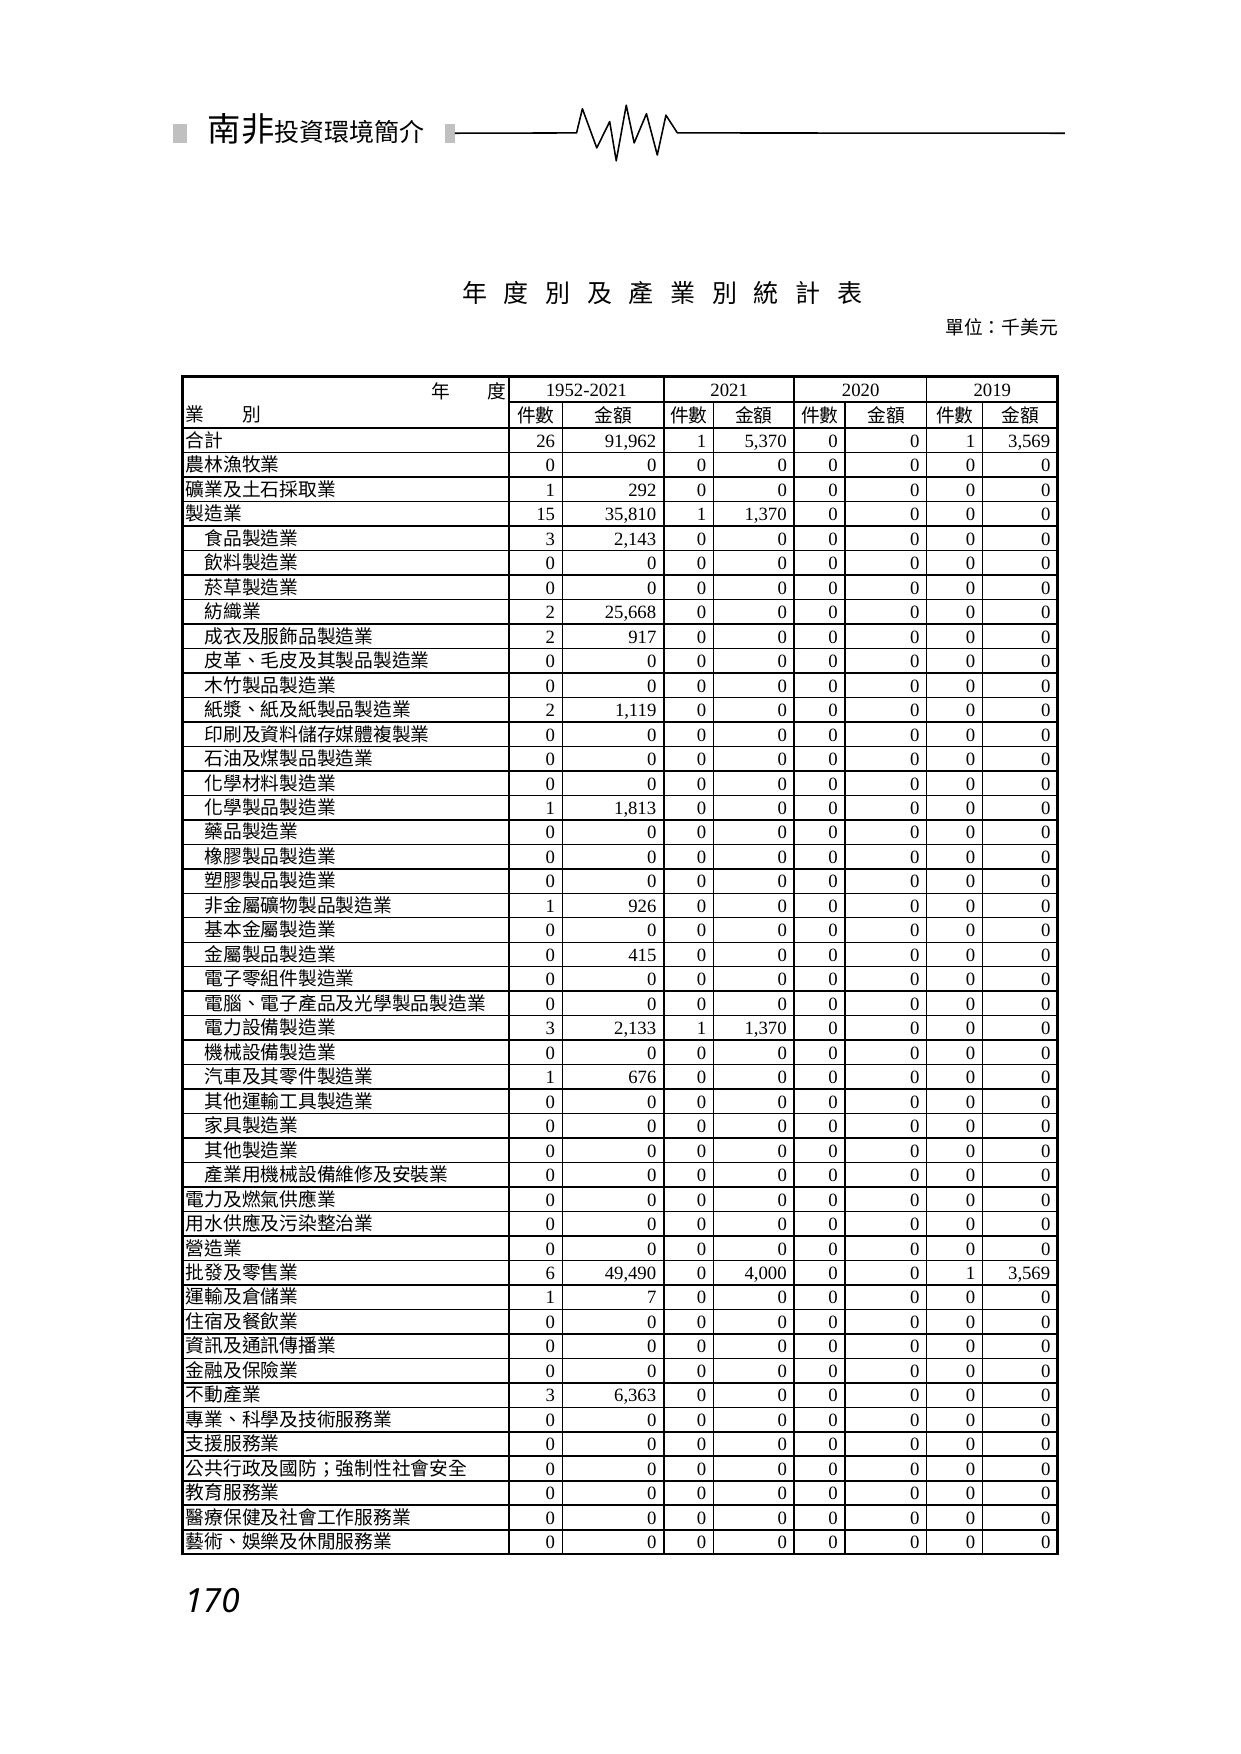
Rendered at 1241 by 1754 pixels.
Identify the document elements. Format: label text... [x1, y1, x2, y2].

table_cell 0 [665, 1335, 713, 1357]
table_cell 0 [665, 1359, 713, 1382]
table_cell 0 [846, 943, 926, 966]
table_cell 0 [983, 1163, 1056, 1186]
table_cell 0 [795, 1384, 844, 1406]
table_cell 汽車及其零件製造業 [184, 1065, 508, 1088]
table_cell 1,119 [563, 698, 663, 721]
table_cell 0 [846, 1335, 926, 1357]
table_cell 0 [714, 967, 793, 990]
table_cell 0 [510, 453, 562, 476]
table_cell 0 [795, 1310, 844, 1333]
table_cell 0 [714, 1212, 793, 1235]
table_cell 0 [714, 894, 793, 917]
table_cell 0 [563, 1114, 663, 1137]
table_cell 0 [795, 918, 844, 941]
table_cell 0 [714, 943, 793, 966]
table_cell 0 [927, 918, 982, 941]
table_cell 件數 [795, 403, 844, 427]
table_cell 0 [665, 1163, 713, 1186]
table_cell 0 [983, 1016, 1056, 1039]
table_cell 0 [714, 527, 793, 550]
table_cell 3,569 [983, 429, 1056, 452]
table_cell 0 [563, 1212, 663, 1235]
table_cell 0 [927, 943, 982, 966]
table_cell 0 [927, 1359, 982, 1382]
table_cell 0 [927, 625, 982, 648]
table_cell 0 [846, 1016, 926, 1039]
table_cell 件數 [510, 403, 562, 427]
table_cell 676 [563, 1065, 663, 1088]
table_cell 1 [927, 429, 982, 452]
table_cell 化學製品製造業 [184, 796, 508, 819]
table_cell 0 [510, 1531, 562, 1553]
table_cell 0 [563, 1090, 663, 1113]
table_cell 0 [927, 1114, 982, 1137]
table_cell 0 [795, 1065, 844, 1088]
table_cell 0 [665, 1384, 713, 1406]
table_cell 1 [510, 796, 562, 819]
table_cell 0 [510, 1408, 562, 1431]
table_cell 0 [983, 943, 1056, 966]
table_cell 2 [510, 698, 562, 721]
table_cell 0 [795, 478, 844, 501]
table_cell 0 [846, 1286, 926, 1308]
table_cell 0 [795, 1212, 844, 1235]
table_cell 0 [983, 1188, 1056, 1211]
table_cell 26 [510, 429, 562, 452]
table_cell 0 [846, 1090, 926, 1113]
table_cell 0 [510, 1335, 562, 1357]
table_cell 機械設備製造業 [184, 1041, 508, 1064]
table_cell 0 [510, 1114, 562, 1137]
table_cell 0 [795, 1335, 844, 1357]
table_cell 0 [510, 967, 562, 990]
table_cell 0 [714, 625, 793, 648]
table_cell 0 [846, 1114, 926, 1137]
table_cell 0 [665, 1041, 713, 1064]
table_cell 0 [795, 1237, 844, 1259]
table_cell 0 [714, 1237, 793, 1259]
table_cell 金額 [846, 403, 926, 427]
table_cell 菸草製造業 [184, 576, 508, 599]
table_cell 0 [795, 674, 844, 697]
table_cell 皮革、毛皮及其製品製造業 [184, 649, 508, 672]
table_cell 0 [846, 967, 926, 990]
table_cell 0 [665, 649, 713, 672]
table_cell 0 [795, 1433, 844, 1455]
table_cell 醫療保健及社會工作服務業 [184, 1506, 508, 1529]
table_cell 0 [714, 992, 793, 1015]
table_cell 0 [983, 1065, 1056, 1088]
table_cell 0 [714, 772, 793, 794]
table_cell 0 [927, 796, 982, 819]
table_cell 批發及零售業 [184, 1261, 508, 1284]
table_cell 0 [795, 1188, 844, 1211]
table_cell 0 [795, 1506, 844, 1529]
table_cell 0 [795, 527, 844, 550]
table_cell 0 [927, 821, 982, 843]
table_cell 0 [983, 453, 1056, 476]
table_cell 15 [510, 502, 562, 525]
table_cell 0 [983, 1457, 1056, 1480]
table_cell 0 [714, 1408, 793, 1431]
table_cell 0 [665, 698, 713, 721]
table_cell 0 [563, 870, 663, 892]
table_cell 0 [665, 747, 713, 770]
table_cell 0 [665, 845, 713, 868]
table_cell 0 [983, 894, 1056, 917]
table_cell 0 [846, 918, 926, 941]
table_cell 1 [665, 429, 713, 452]
table_cell 0 [665, 772, 713, 794]
table_cell 1 [665, 502, 713, 525]
table_cell 0 [563, 1482, 663, 1504]
table_cell 0 [510, 1041, 562, 1064]
table_cell 5,370 [714, 429, 793, 452]
table_cell 0 [795, 723, 844, 746]
table_cell 0 [714, 870, 793, 892]
table_cell 1 [510, 1286, 562, 1308]
table_cell 0 [714, 1065, 793, 1088]
table_cell 0 [714, 600, 793, 623]
table_cell 6 [510, 1261, 562, 1284]
table_cell 1 [510, 1065, 562, 1088]
table_cell 0 [846, 992, 926, 1015]
table_cell 其他運輸工具製造業 [184, 1090, 508, 1113]
table_cell 0 [983, 772, 1056, 794]
table_cell 0 [714, 821, 793, 843]
table_cell 印刷及資料儲存媒體複製業 [184, 723, 508, 746]
table_cell 0 [714, 674, 793, 697]
table_cell 0 [983, 918, 1056, 941]
table_cell 0 [927, 1408, 982, 1431]
table_cell 0 [846, 1457, 926, 1480]
table_cell 0 [983, 870, 1056, 892]
table_cell 0 [665, 1139, 713, 1162]
table_cell 0 [665, 1531, 713, 1553]
table_cell 0 [665, 1261, 713, 1284]
table_cell 35,810 [563, 502, 663, 525]
table_cell 0 [927, 1016, 982, 1039]
table_cell 0 [510, 1139, 562, 1162]
table_cell 0 [927, 1163, 982, 1186]
table_cell 0 [714, 1114, 793, 1137]
table_cell 0 [563, 992, 663, 1015]
table_cell 2,143 [563, 527, 663, 550]
table_cell 0 [714, 1482, 793, 1504]
table_cell 0 [983, 992, 1056, 1015]
table_cell 0 [714, 698, 793, 721]
table_cell 0 [665, 1506, 713, 1529]
table_cell 0 [983, 502, 1056, 525]
table_cell 0 [927, 478, 982, 501]
table_cell 件數 [665, 403, 713, 427]
table_cell 電力設備製造業 [184, 1016, 508, 1039]
table_cell 0 [563, 576, 663, 599]
table_cell 支援服務業 [184, 1433, 508, 1455]
table_cell 0 [563, 551, 663, 574]
table_cell 金額 [983, 403, 1056, 427]
table_cell 0 [927, 502, 982, 525]
table_cell 0 [983, 576, 1056, 599]
table_cell 0 [795, 1114, 844, 1137]
table_cell 0 [846, 821, 926, 843]
table_cell 0 [795, 502, 844, 525]
table_cell 0 [714, 1139, 793, 1162]
table_cell 0 [983, 600, 1056, 623]
table_cell 0 [510, 1163, 562, 1186]
table_cell 0 [563, 1457, 663, 1480]
table_cell 不動產業 [184, 1384, 508, 1406]
table_cell 0 [846, 1506, 926, 1529]
table_cell 0 [665, 1065, 713, 1088]
table_cell 0 [510, 1433, 562, 1455]
table_cell 合計 [184, 429, 508, 452]
table_cell 0 [714, 1188, 793, 1211]
table_cell 0 [665, 992, 713, 1015]
table_cell 0 [846, 1139, 926, 1162]
table_cell 家具製造業 [184, 1114, 508, 1137]
table_cell 0 [927, 845, 982, 868]
table_cell 0 [795, 1261, 844, 1284]
table_cell 1,813 [563, 796, 663, 819]
table_cell 0 [714, 551, 793, 574]
table_cell 0 [795, 429, 844, 452]
table_cell 0 [846, 845, 926, 868]
table_cell 0 [510, 674, 562, 697]
table_cell 金額 [563, 403, 663, 427]
table_cell 0 [563, 821, 663, 843]
table_cell 0 [665, 1286, 713, 1308]
table_cell 0 [846, 1408, 926, 1431]
table_cell 0 [563, 649, 663, 672]
table_cell 0 [983, 723, 1056, 746]
table_cell 0 [563, 1531, 663, 1553]
table_cell 0 [927, 1090, 982, 1113]
table_cell 0 [665, 551, 713, 574]
table_cell 0 [927, 870, 982, 892]
table_cell 0 [665, 894, 713, 917]
table_cell 0 [665, 967, 713, 990]
table_cell 電子零組件製造業 [184, 967, 508, 990]
table_cell 0 [795, 1139, 844, 1162]
table_cell 0 [983, 1531, 1056, 1553]
table_cell 0 [563, 674, 663, 697]
table_cell 產業用機械設備維修及安裝業 [184, 1163, 508, 1186]
table_cell 0 [846, 600, 926, 623]
table_cell 1,370 [714, 1016, 793, 1039]
table_cell 0 [927, 1384, 982, 1406]
table_cell 0 [927, 576, 982, 599]
table_cell 0 [665, 943, 713, 966]
table_cell 0 [563, 845, 663, 868]
table_cell 0 [983, 625, 1056, 648]
table_cell 4,000 [714, 1261, 793, 1284]
table_cell 0 [665, 723, 713, 746]
table_cell 農林漁牧業 [184, 453, 508, 476]
table_cell 0 [983, 967, 1056, 990]
table_cell 0 [510, 1310, 562, 1333]
table_cell 0 [846, 1433, 926, 1455]
table_cell 0 [795, 551, 844, 574]
table_cell 0 [795, 1482, 844, 1504]
table_cell 0 [927, 600, 982, 623]
table_header 年 度 業 別 [184, 378, 508, 427]
table_cell 0 [983, 1090, 1056, 1113]
table_cell 0 [665, 1212, 713, 1235]
table_cell 0 [563, 1188, 663, 1211]
table_cell 0 [714, 1359, 793, 1382]
table_cell 營造業 [184, 1237, 508, 1259]
table_cell 橡膠製品製造業 [184, 845, 508, 868]
table_cell 0 [846, 576, 926, 599]
table_cell 25,668 [563, 600, 663, 623]
table_cell 0 [927, 723, 982, 746]
table_cell 基本金屬製造業 [184, 918, 508, 941]
table_cell 0 [563, 967, 663, 990]
table_cell 2,133 [563, 1016, 663, 1039]
table_cell 件數 [927, 403, 982, 427]
table_cell 0 [983, 1433, 1056, 1455]
table_cell 0 [846, 1188, 926, 1211]
table_cell 0 [563, 723, 663, 746]
table_cell 1,370 [714, 502, 793, 525]
table_cell 0 [714, 747, 793, 770]
table_cell 0 [927, 698, 982, 721]
table_cell 0 [563, 1408, 663, 1431]
table_cell 0 [983, 1408, 1056, 1431]
table_cell 專業、科學及技術服務業 [184, 1408, 508, 1431]
table_cell 0 [714, 1310, 793, 1333]
table_cell 0 [665, 1408, 713, 1431]
table_cell 926 [563, 894, 663, 917]
table_cell 0 [714, 1531, 793, 1553]
table_cell 0 [795, 453, 844, 476]
table_cell 0 [846, 1359, 926, 1382]
table_cell 0 [846, 796, 926, 819]
table_cell 金融及保險業 [184, 1359, 508, 1382]
table_cell 0 [563, 772, 663, 794]
table_header 2020 [795, 378, 926, 401]
table_cell 0 [795, 1041, 844, 1064]
table_cell 0 [846, 649, 926, 672]
table_cell 0 [714, 1433, 793, 1455]
table_cell 0 [927, 1335, 982, 1357]
table_cell 0 [927, 1286, 982, 1308]
table_cell 0 [927, 1457, 982, 1480]
table_cell 1 [510, 478, 562, 501]
table_cell 0 [714, 478, 793, 501]
table_cell 0 [510, 1212, 562, 1235]
table_header 1952-2021 [510, 378, 663, 401]
table_cell 0 [510, 870, 562, 892]
table_cell 0 [714, 1041, 793, 1064]
table_cell 0 [983, 821, 1056, 843]
table_cell 住宿及餐飲業 [184, 1310, 508, 1333]
table_cell 0 [510, 1506, 562, 1529]
table_cell 0 [846, 747, 926, 770]
table_cell 0 [983, 1237, 1056, 1259]
table_cell 0 [927, 1212, 982, 1235]
table_cell 0 [927, 1531, 982, 1553]
table_cell 0 [846, 723, 926, 746]
table_cell 1 [927, 1261, 982, 1284]
table_cell 0 [795, 1531, 844, 1553]
table_cell 0 [846, 894, 926, 917]
table_cell 0 [665, 478, 713, 501]
table_cell 0 [983, 649, 1056, 672]
table_cell 0 [665, 576, 713, 599]
table_cell 0 [927, 527, 982, 550]
table_cell 0 [927, 1041, 982, 1064]
table_cell 0 [983, 698, 1056, 721]
table_cell 3 [510, 527, 562, 550]
table_cell 0 [795, 992, 844, 1015]
table_cell 0 [510, 649, 562, 672]
table_cell 0 [563, 1163, 663, 1186]
table_cell 0 [714, 1090, 793, 1113]
table_cell 藝術、娛樂及休閒服務業 [184, 1531, 508, 1553]
table_cell 0 [983, 1114, 1056, 1137]
table_cell 0 [795, 894, 844, 917]
table_cell 0 [563, 747, 663, 770]
table_cell 0 [510, 821, 562, 843]
table_cell 紙漿、紙及紙製品製造業 [184, 698, 508, 721]
table_cell 0 [510, 772, 562, 794]
table_cell 0 [563, 1359, 663, 1382]
table_cell 0 [510, 723, 562, 746]
table_cell 用水供應及污染整治業 [184, 1212, 508, 1235]
table_cell 1 [510, 894, 562, 917]
table_cell 資訊及通訊傳播業 [184, 1335, 508, 1357]
table_cell 0 [795, 796, 844, 819]
table_cell 0 [983, 845, 1056, 868]
table_cell 教育服務業 [184, 1482, 508, 1504]
table_cell 0 [795, 967, 844, 990]
table_cell 0 [563, 1139, 663, 1162]
table_cell 0 [665, 1482, 713, 1504]
table_cell 0 [927, 747, 982, 770]
table_cell 木竹製品製造業 [184, 674, 508, 697]
table_cell 0 [665, 1090, 713, 1113]
table_cell 0 [795, 772, 844, 794]
table_cell 0 [795, 600, 844, 623]
table_cell 0 [665, 453, 713, 476]
table_cell 0 [983, 1041, 1056, 1064]
table_cell 0 [795, 1090, 844, 1113]
table_cell 金屬製品製造業 [184, 943, 508, 966]
table_cell 0 [983, 747, 1056, 770]
table_cell 0 [714, 576, 793, 599]
table_header 2019 [927, 378, 1056, 401]
table_cell 0 [714, 723, 793, 746]
table_cell 0 [983, 1310, 1056, 1333]
table_cell 0 [665, 870, 713, 892]
table_cell 0 [846, 870, 926, 892]
table_cell 0 [563, 1237, 663, 1259]
table_cell 0 [510, 576, 562, 599]
table_cell 製造業 [184, 502, 508, 525]
table_cell 0 [510, 1188, 562, 1211]
table_cell 0 [846, 527, 926, 550]
table_cell 0 [665, 600, 713, 623]
table_cell 0 [510, 992, 562, 1015]
table_cell 0 [983, 674, 1056, 697]
table_cell 292 [563, 478, 663, 501]
table_cell 0 [927, 894, 982, 917]
table_cell 0 [846, 1531, 926, 1553]
table_cell 917 [563, 625, 663, 648]
table_cell 0 [927, 551, 982, 574]
table_cell 運輸及倉儲業 [184, 1286, 508, 1308]
table_cell 石油及煤製品製造業 [184, 747, 508, 770]
table_cell 非金屬礦物製品製造業 [184, 894, 508, 917]
table_cell 0 [927, 1310, 982, 1333]
table_cell 0 [665, 674, 713, 697]
table_cell 0 [846, 478, 926, 501]
table_cell 0 [983, 478, 1056, 501]
table_cell 0 [714, 1384, 793, 1406]
table_cell 0 [714, 1335, 793, 1357]
table_cell 2 [510, 625, 562, 648]
table_cell 0 [510, 845, 562, 868]
table_cell 0 [795, 1016, 844, 1039]
table_cell 0 [983, 1482, 1056, 1504]
table_cell 0 [846, 429, 926, 452]
table_cell 0 [795, 698, 844, 721]
table_cell 0 [983, 527, 1056, 550]
table_cell 0 [563, 1506, 663, 1529]
table_cell 0 [983, 796, 1056, 819]
table_cell 0 [846, 1065, 926, 1088]
table_cell 0 [795, 649, 844, 672]
table_cell 0 [846, 1163, 926, 1186]
table_cell 0 [665, 1114, 713, 1137]
table_cell 0 [665, 1310, 713, 1333]
table_cell 0 [846, 772, 926, 794]
table_cell 0 [795, 1286, 844, 1308]
table_cell 0 [846, 453, 926, 476]
table_cell 0 [665, 1237, 713, 1259]
table_cell 0 [714, 796, 793, 819]
table_cell 0 [510, 943, 562, 966]
table_cell 0 [665, 527, 713, 550]
table_cell 飲料製造業 [184, 551, 508, 574]
table_cell 0 [714, 845, 793, 868]
table_cell 0 [795, 821, 844, 843]
table_cell 0 [983, 1506, 1056, 1529]
table_cell 0 [510, 747, 562, 770]
table_cell 0 [927, 772, 982, 794]
table_cell 0 [983, 1212, 1056, 1235]
table_cell 3 [510, 1016, 562, 1039]
table_cell 紡織業 [184, 600, 508, 623]
table_cell 0 [846, 625, 926, 648]
table_cell 0 [795, 943, 844, 966]
table_cell 0 [665, 796, 713, 819]
table_cell 0 [563, 918, 663, 941]
table_cell 礦業及土石採取業 [184, 478, 508, 501]
table_cell 0 [927, 1237, 982, 1259]
table_cell 0 [846, 674, 926, 697]
table_cell 0 [927, 649, 982, 672]
table_cell 0 [983, 1384, 1056, 1406]
table_cell 食品製造業 [184, 527, 508, 550]
table_cell 3,569 [983, 1261, 1056, 1284]
table_cell 0 [714, 649, 793, 672]
table_cell 0 [665, 821, 713, 843]
table_cell 藥品製造業 [184, 821, 508, 843]
table_cell 0 [983, 551, 1056, 574]
table_cell 0 [927, 1065, 982, 1088]
table_cell 0 [846, 1261, 926, 1284]
table_header 2021 [665, 378, 793, 401]
table_cell 0 [983, 1286, 1056, 1308]
table_cell 0 [665, 1433, 713, 1455]
table_cell 6,363 [563, 1384, 663, 1406]
table_cell 0 [795, 625, 844, 648]
table_cell 0 [927, 967, 982, 990]
table_cell 0 [983, 1335, 1056, 1357]
table_cell 0 [927, 1139, 982, 1162]
table_cell 0 [983, 1359, 1056, 1382]
table_cell 0 [665, 1457, 713, 1480]
table_cell 0 [846, 1237, 926, 1259]
table_cell 0 [714, 1506, 793, 1529]
table_cell 0 [665, 625, 713, 648]
table_cell 2 [510, 600, 562, 623]
table_cell 化學材料製造業 [184, 772, 508, 794]
table_cell 91,962 [563, 429, 663, 452]
table_cell 0 [510, 1457, 562, 1480]
table_cell 0 [510, 1090, 562, 1113]
table_cell 塑膠製品製造業 [184, 870, 508, 892]
table_cell 0 [510, 918, 562, 941]
table_cell 0 [665, 918, 713, 941]
table_cell 0 [846, 1310, 926, 1333]
table_cell 0 [714, 1163, 793, 1186]
table_cell 3 [510, 1384, 562, 1406]
table_cell 0 [510, 1237, 562, 1259]
table_cell 0 [714, 1457, 793, 1480]
table_cell 49,490 [563, 1261, 663, 1284]
table_cell 0 [795, 1359, 844, 1382]
table_cell 415 [563, 943, 663, 966]
table_cell 0 [563, 453, 663, 476]
table_cell 電力及燃氣供應業 [184, 1188, 508, 1211]
table_cell 0 [714, 918, 793, 941]
table_cell 0 [846, 1384, 926, 1406]
table_cell 0 [795, 1408, 844, 1431]
table_cell 1 [665, 1016, 713, 1039]
table_cell 0 [927, 992, 982, 1015]
text 年度別及產業別統計表 [183, 250, 1058, 313]
table_cell 0 [927, 1433, 982, 1455]
table_cell 0 [927, 453, 982, 476]
table_cell 0 [795, 845, 844, 868]
table_cell 0 [795, 1163, 844, 1186]
table_cell 0 [510, 1482, 562, 1504]
table_cell 0 [563, 1433, 663, 1455]
table_cell 0 [795, 870, 844, 892]
table_cell 0 [795, 1457, 844, 1480]
table_cell 0 [795, 747, 844, 770]
table_cell 0 [983, 1139, 1056, 1162]
table_cell 0 [795, 576, 844, 599]
table_cell 公共行政及國防；強制性社會安全 [184, 1457, 508, 1480]
table_cell 0 [563, 1335, 663, 1357]
table_cell 其他製造業 [184, 1139, 508, 1162]
table_cell 金額 [714, 403, 793, 427]
table_cell 0 [846, 1212, 926, 1235]
table_cell 0 [846, 551, 926, 574]
table_cell 7 [563, 1286, 663, 1308]
table_cell 成衣及服飾品製造業 [184, 625, 508, 648]
table_cell 0 [714, 453, 793, 476]
table_cell 0 [510, 551, 562, 574]
table_cell 0 [927, 1506, 982, 1529]
table_cell 0 [846, 698, 926, 721]
table_cell 0 [510, 1359, 562, 1382]
table_cell 0 [846, 1482, 926, 1504]
table_cell 0 [846, 1041, 926, 1064]
table_cell 0 [846, 502, 926, 525]
table_cell 0 [927, 1482, 982, 1504]
table_cell 0 [714, 1286, 793, 1308]
table_cell 0 [563, 1310, 663, 1333]
table_cell 0 [563, 1041, 663, 1064]
table_cell 0 [927, 674, 982, 697]
table_cell 0 [665, 1188, 713, 1211]
text 單位：千美元 [183, 313, 1058, 340]
table_cell 0 [927, 1188, 982, 1211]
table_cell 電腦、電子產品及光學製品製造業 [184, 992, 508, 1015]
